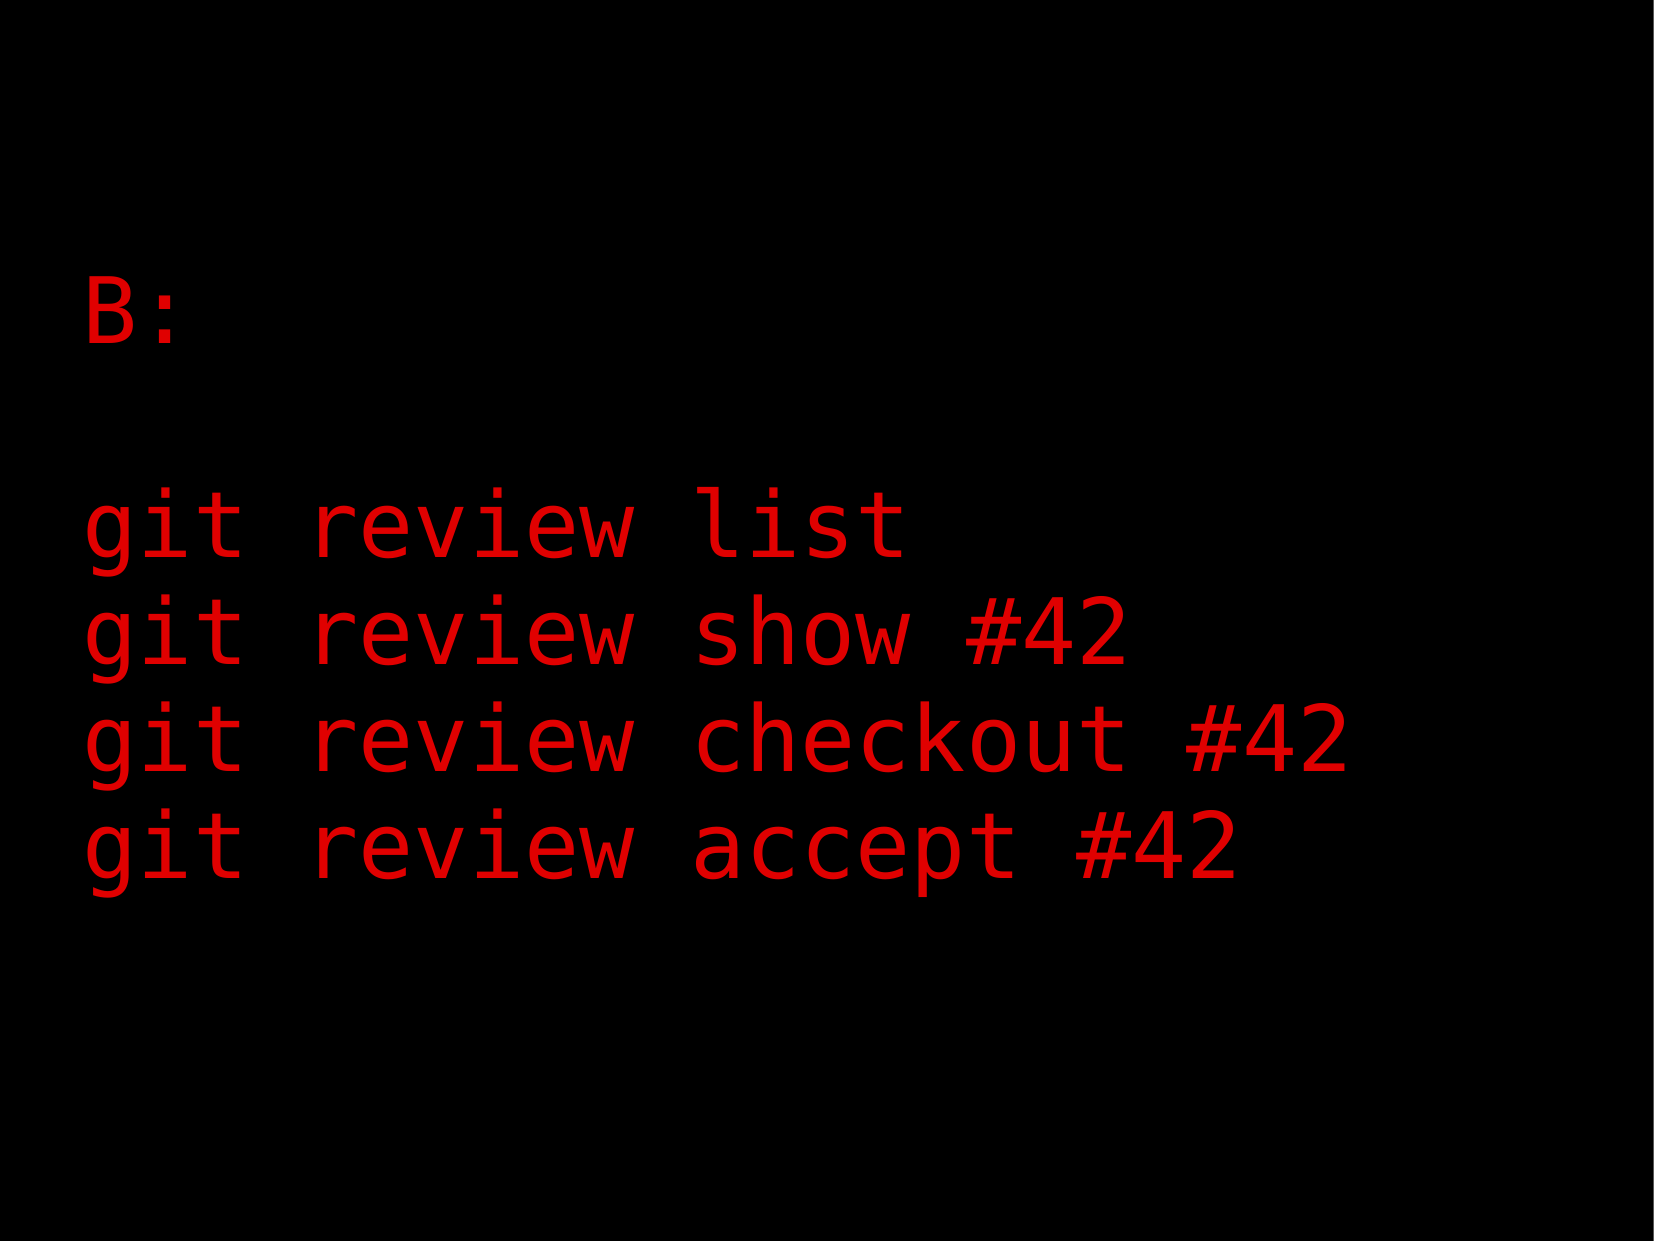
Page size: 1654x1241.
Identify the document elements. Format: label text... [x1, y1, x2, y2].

subtitle B: git review list git review show #42 git review checkout #42 git review accept #42 [82, 49, 1571, 1109]
